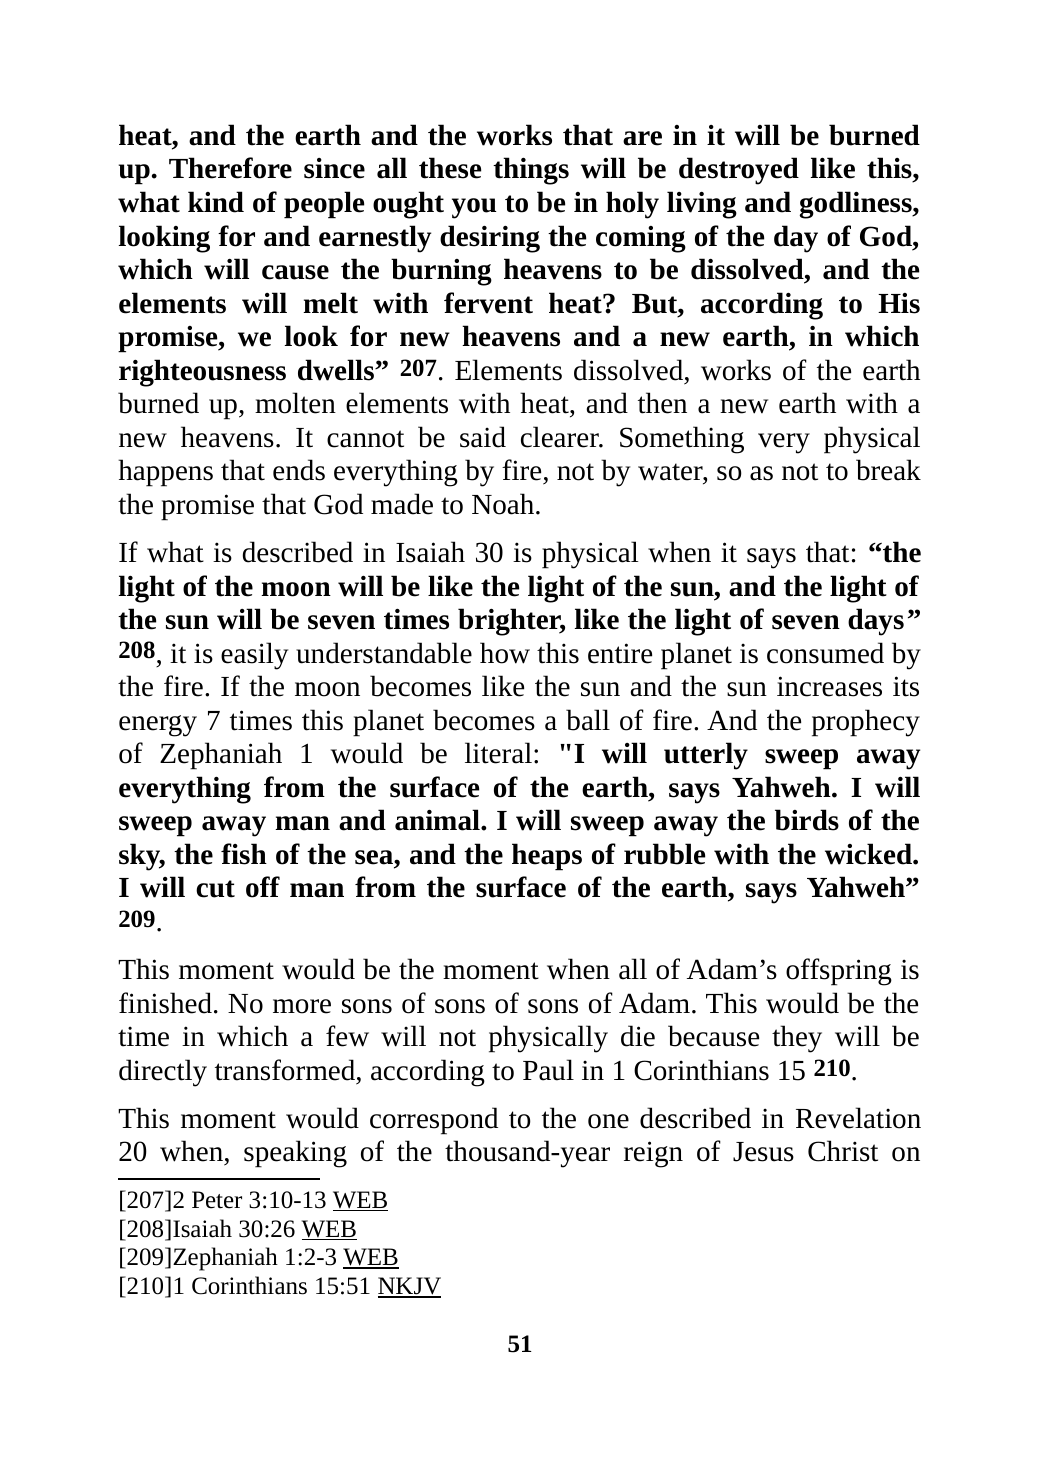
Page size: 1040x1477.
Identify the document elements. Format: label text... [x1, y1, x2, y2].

text This moment would correspond to the one described in Revelation 20 when, speaking of the thousand-year reign of Jesus Christ on [118, 1101, 921, 1168]
text 2 Peter 3:10-13 WEB [118, 1185, 921, 1214]
text heat, and the earth and the works that are in it will be burned up. Therefore since all these things will be destroyed like this, what kind of people ought you to be in holy living and godliness, looking for and earnestly desiring the coming of the day of God, which will cause the burning heavens to be dissolved, and the elements will melt with fervent heat? But, according to His promise, we look for new heavens and a new earth, in which righteousness dwells” . Elements dissolved, works of the earth burned up, molten elements with heat, and then a new earth with a new heavens. It cannot be said clearer. Something very physical happens that ends everything by fire, not by water, so as not to break the promise that God made to Noah. [118, 118, 921, 521]
text This moment would be the moment when all of Adam’s offspring is finished. No more sons of sons of sons of Adam. This would be the time in which a few will not physically die because they will be directly transformed, according to Paul in 1 Corinthians 15 . [118, 952, 921, 1086]
text Isaiah 30:26 WEB [118, 1214, 921, 1242]
text If what is described in Isaiah 30 is physical when it says that: “the light of the moon will be like the light of the sun, and the light of the sun will be seven times brighter, like the light of seven days” , it is easily understandable how this entire planet is consumed by the fire. If the moon becomes like the sun and the sun increases its energy 7 times this planet becomes a ball of fire. And the prophecy of Zephaniah 1 would be literal: "I will utterly sweep away everything from the surface of the earth, says Yahweh. I will sweep away man and animal. I will sweep away the birds of the sky, the fish of the sea, and the heaps of rubble with the wicked. I will cut off man from the surface of the earth, says Yahweh” . [118, 535, 921, 938]
text Zephaniah 1:2-3 WEB [118, 1242, 921, 1271]
text 1 Corinthians 15:51 NKJV [118, 1271, 921, 1300]
